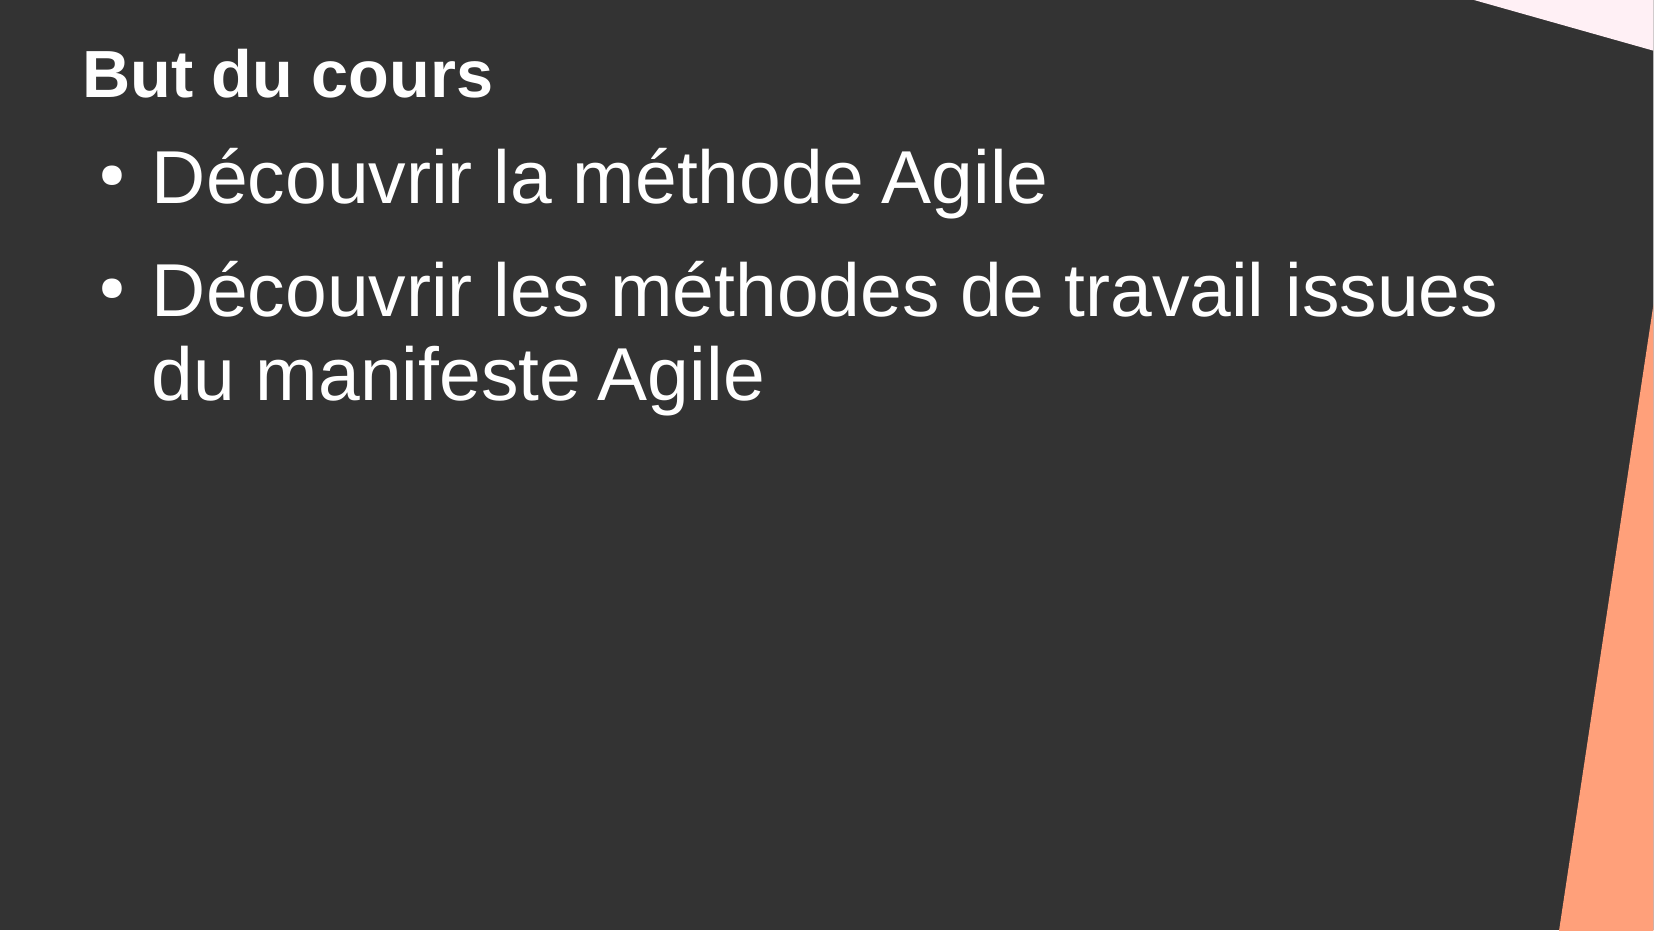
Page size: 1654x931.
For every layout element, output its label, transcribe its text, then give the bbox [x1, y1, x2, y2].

text_box [1473, 0, 1654, 51]
title But du cours [82, 37, 1571, 122]
list Découvrir la méthode Agile Découvrir les méthodes de travail issues du manifeste Agile [80, 135, 1560, 762]
text_box [1559, 300, 1654, 931]
